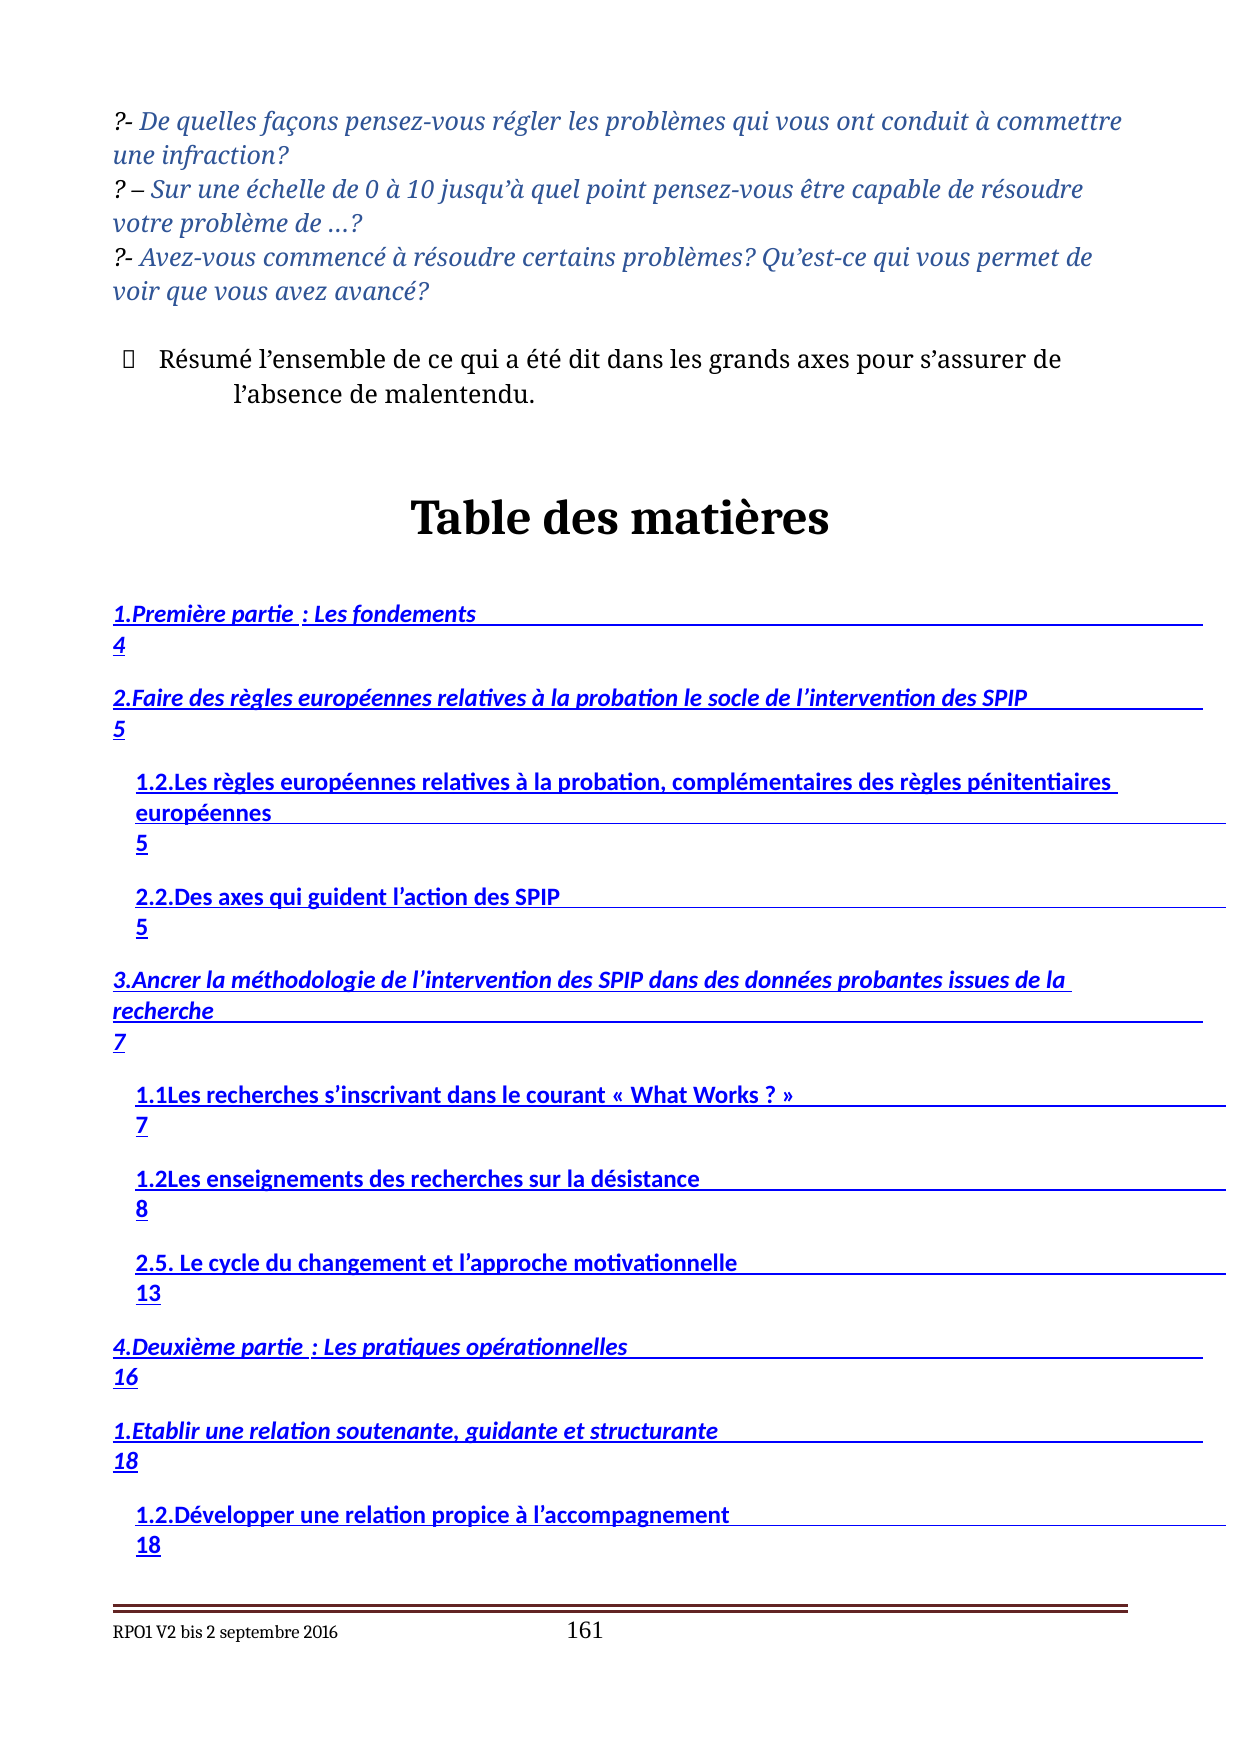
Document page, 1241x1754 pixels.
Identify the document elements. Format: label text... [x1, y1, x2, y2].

text 3.Ancrer la méthodologie de l’intervention des SPIP dans des données probantes issues de la recherche [112, 964, 1128, 1021]
text 5 [135, 824, 1128, 858]
text 2.Faire des règles européennes relatives à la probation le socle de l’intervention des SPIP [112, 682, 1128, 708]
text 1.2Les enseignements des recherches sur la désistance [135, 1163, 1128, 1189]
text 13 [135, 1275, 1128, 1308]
text 1.Etablir une relation soutenante, guidante et structurante [112, 1415, 1128, 1441]
text 8 [135, 1191, 1128, 1224]
text ?- Avez-vous commencé à résoudre certains problèmes? Qu’est-ce qui vous permet de voir que vous avez avancé? [112, 240, 1128, 308]
text 1.Première partie : Les fondements 4 [112, 598, 1128, 659]
text 1.1Les recherches s’inscrivant dans le courant « What Works ? » [135, 1079, 1128, 1105]
text 2.5. Le cycle du changement et l’approche motivationnelle [135, 1247, 1128, 1273]
text 7 [135, 1107, 1128, 1140]
text 5 [135, 908, 1128, 942]
text 1.2.Développer une relation propice à l’accompagnement [135, 1499, 1128, 1525]
text 2.2.Des axes qui guident l’action des SPIP [135, 881, 1128, 907]
list Résumé l’ensemble de ce qui a été dit dans les grands axes pour s’assurer de l’absence de malentendu. [121, 342, 1128, 410]
text 7 [112, 1022, 1128, 1056]
text 1.2.Les règles européennes relatives à la probation, complémentaires des règles pénitentiaires européennes [135, 766, 1128, 823]
text 18 [112, 1442, 1128, 1476]
text ? – Sur une échelle de 0 à 10 jusqu’à quel point pensez-vous être capable de résoudre votre problème de …? [112, 172, 1128, 240]
text 4.Deuxième partie : Les pratiques opérationnelles 16 [112, 1331, 1128, 1392]
text 18 [135, 1526, 1128, 1560]
text ?- De quelles façons pensez-vous régler les problèmes qui vous ont conduit à commettre une infraction? [112, 104, 1128, 172]
text Table des matières [112, 489, 1128, 547]
text 5 [112, 709, 1128, 743]
